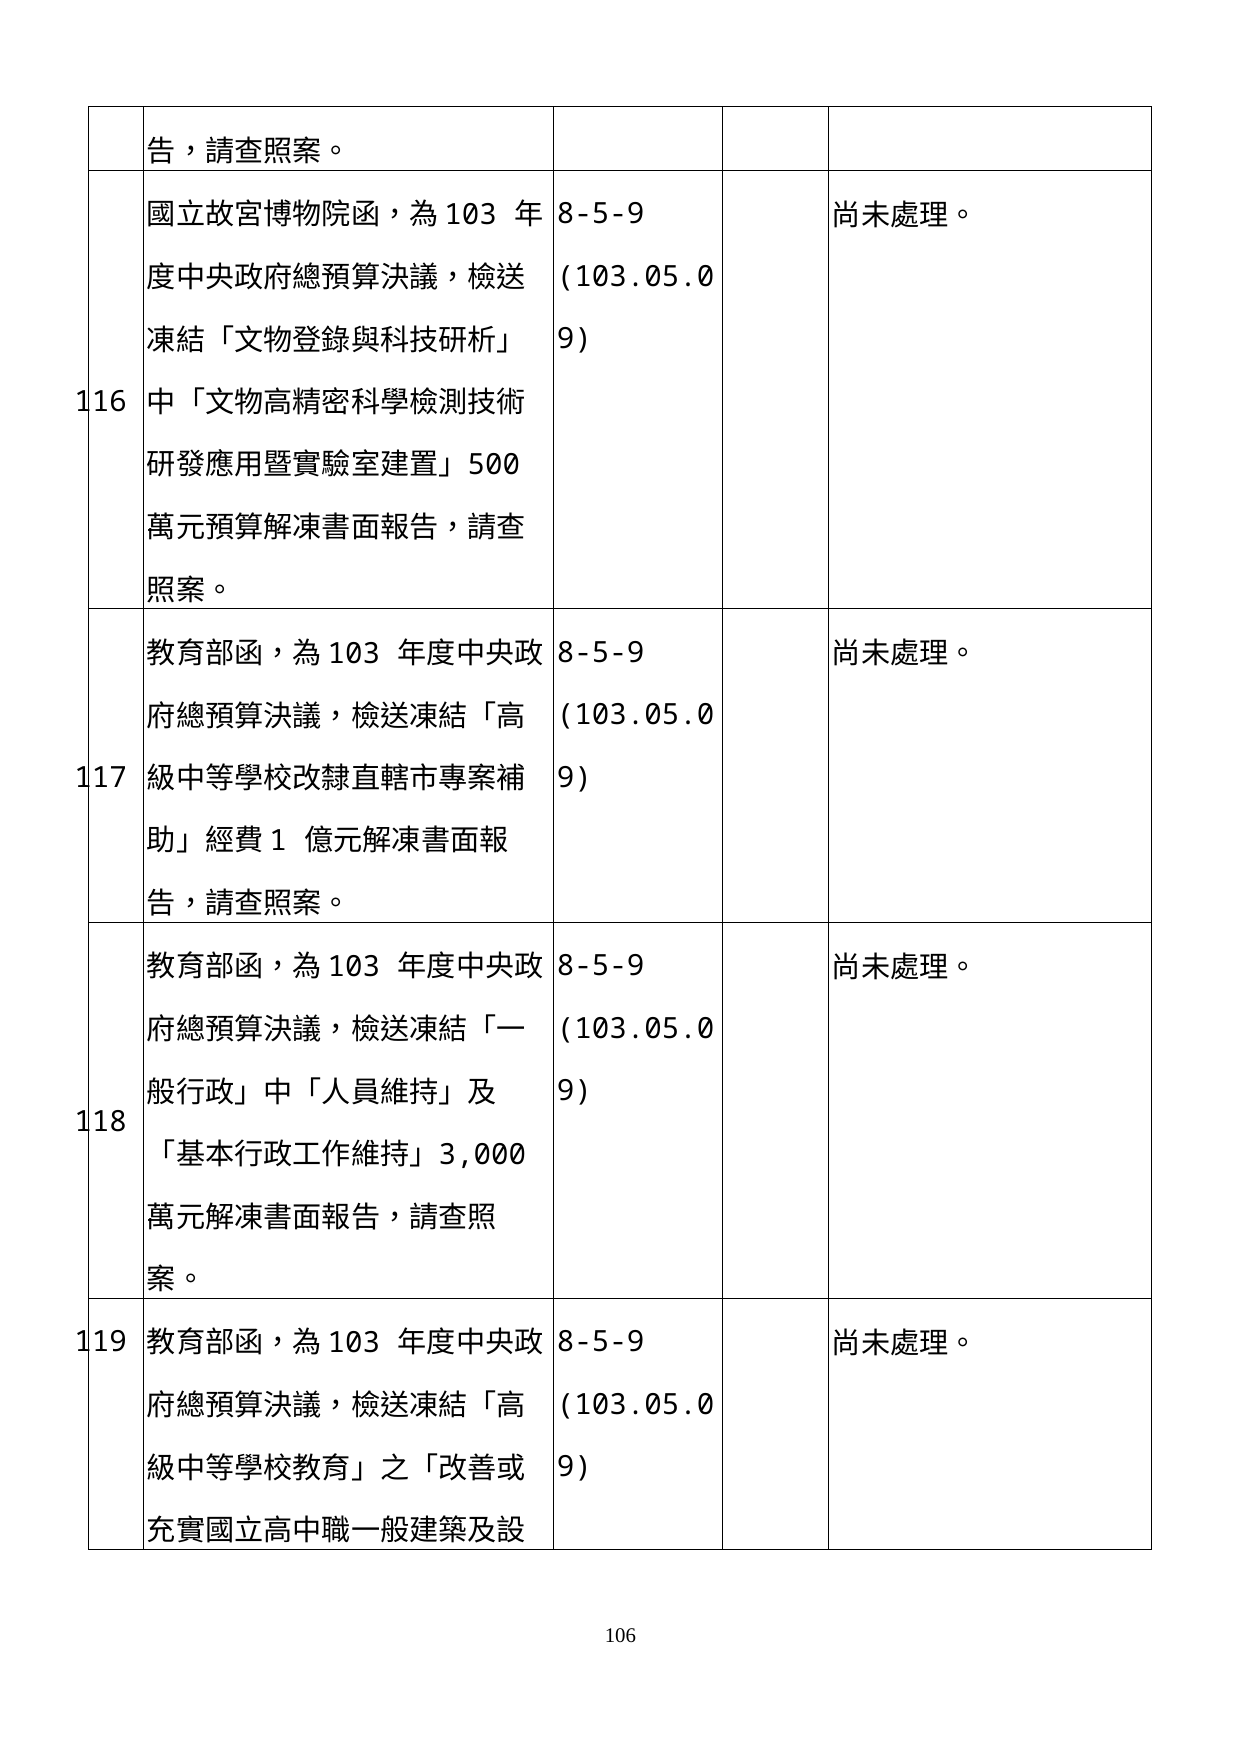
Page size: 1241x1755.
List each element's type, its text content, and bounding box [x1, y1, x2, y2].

table_cell [829, 107, 1151, 169]
table_cell 尚未處理。 [829, 609, 1151, 922]
table_cell [89, 609, 143, 922]
table_cell [89, 171, 143, 608]
table_cell 教育部函，為103 年度中央政府總預算決議，檢送凍結「高級中等學校改隸直轄市專案補助」經費1 億元解凍書面報告，請查照案。 [144, 609, 553, 922]
table_cell 告，請查照案。 [144, 107, 553, 169]
table_cell 尚未處理。 [829, 1299, 1151, 1549]
table_cell 尚未處理。 [829, 171, 1151, 608]
table_cell [89, 1299, 143, 1549]
table_cell 教育部函，為103 年度中央政府總預算決議，檢送凍結「一般行政」中「人員維持」及「基本行政工作維持」3,000 萬元解凍書面報告，請查照案。 [144, 923, 553, 1298]
table_cell 8-5-9 (103.05.09) [554, 923, 722, 1298]
table_cell 8-5-9 (103.05.09) [554, 1299, 722, 1549]
table_cell [723, 1299, 828, 1549]
table_cell [723, 107, 828, 169]
table_cell [723, 171, 828, 608]
table_cell 教育部函，為103 年度中央政府總預算決議，檢送凍結「高級中等學校教育」之「改善或充實國立高中職一般建築及設 [144, 1299, 553, 1549]
table_cell [723, 609, 828, 922]
table_cell 8-5-9 (103.05.09) [554, 171, 722, 608]
table_cell 8-5-9 (103.05.09) [554, 609, 722, 922]
table_cell [89, 923, 143, 1298]
table_cell [554, 107, 722, 169]
table_cell 尚未處理。 [829, 923, 1151, 1298]
table_cell 國立故宮博物院函，為103 年度中央政府總預算決議，檢送凍結「文物登錄與科技研析」中「文物高精密科學檢測技術研發應用暨實驗室建置」500 萬元預算解凍書面報告，請查照案。 [144, 171, 553, 608]
table_cell [89, 107, 143, 169]
table_cell [723, 923, 828, 1298]
